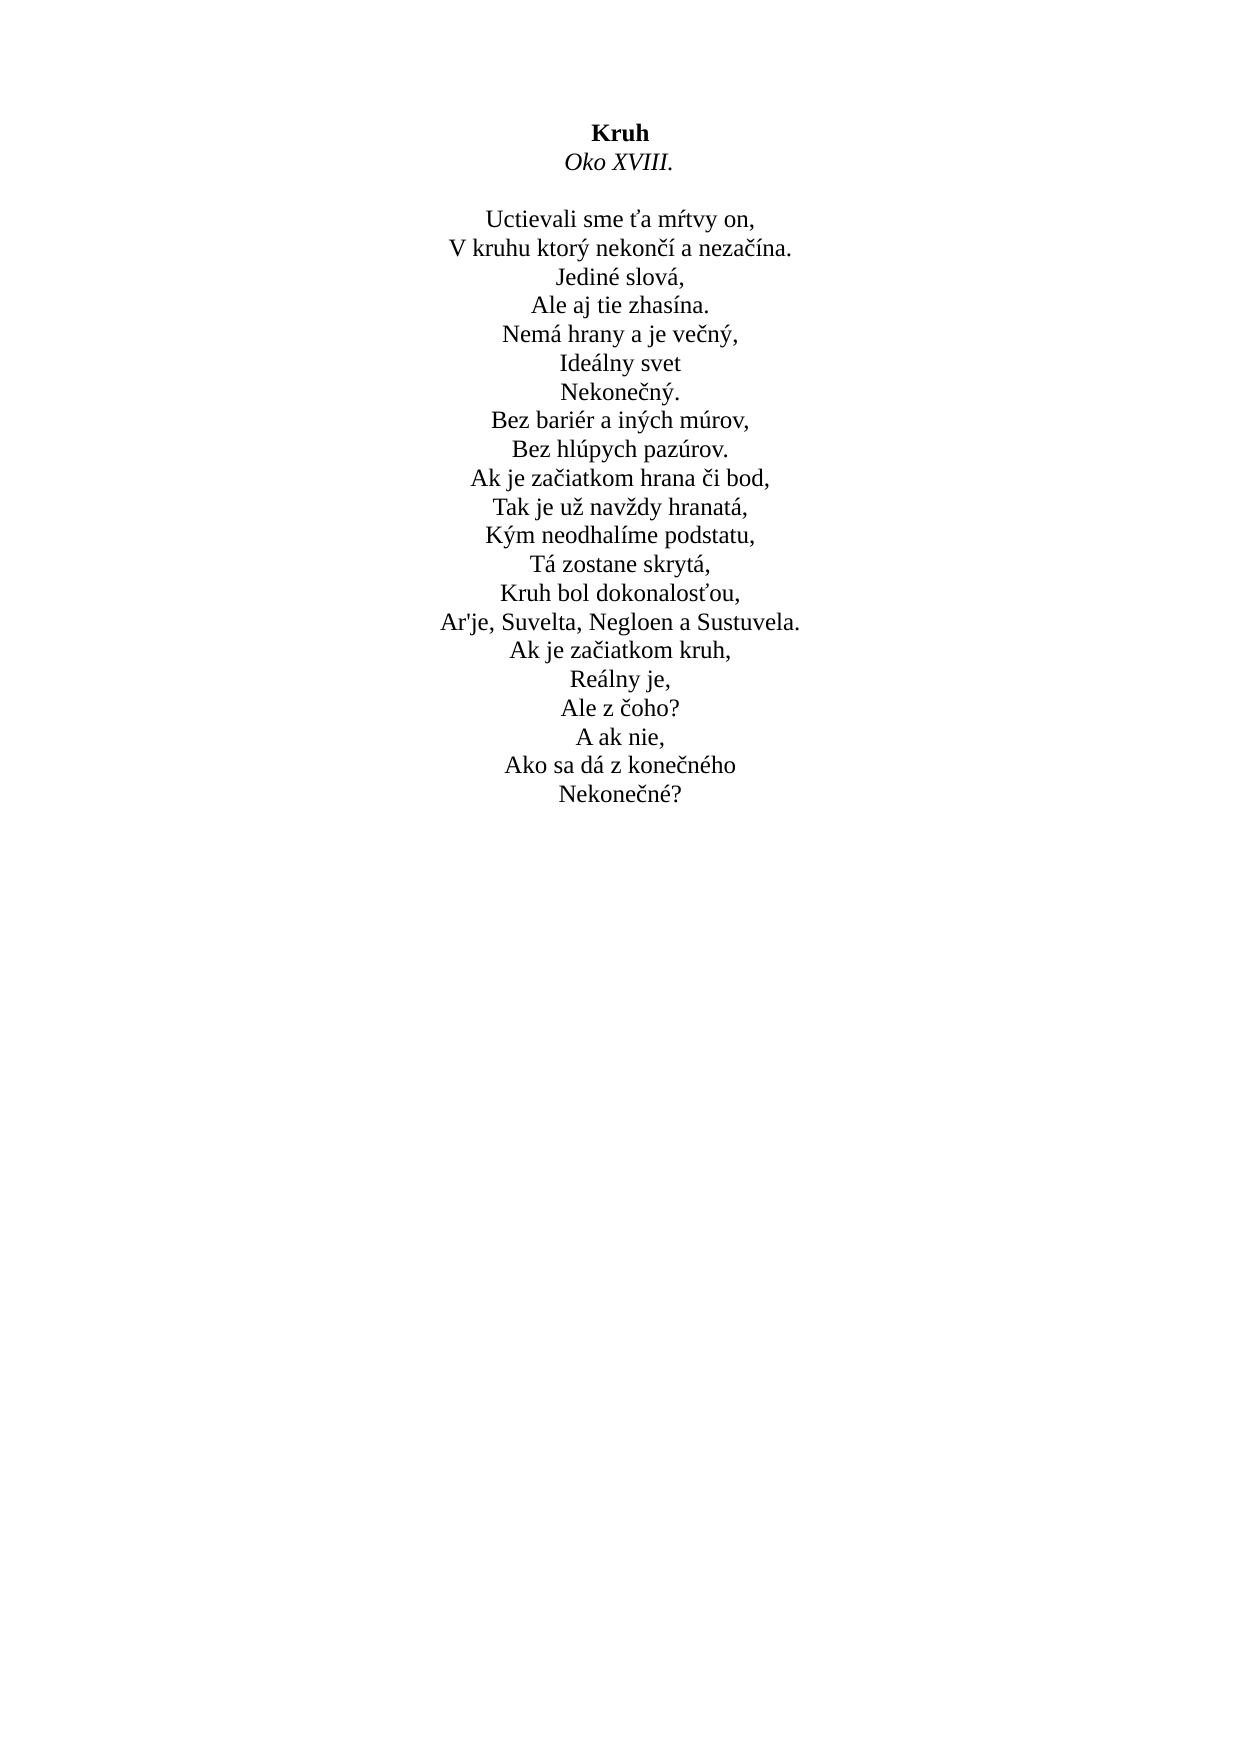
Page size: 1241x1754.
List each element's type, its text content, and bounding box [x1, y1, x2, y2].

text Ale aj tie zhasína. [118, 291, 1122, 319]
text Uctievali sme ťa mŕtvy on, [118, 204, 1122, 233]
text Tak je už navždy hranatá, [118, 492, 1122, 521]
text Bez bariér a iných múrov, [118, 406, 1122, 434]
text Nemá hrany a je večný, [118, 319, 1122, 348]
text Oko XVIII. [118, 147, 1122, 176]
text A ak nie, [118, 722, 1122, 751]
text Kruh bol dokonalosťou, [118, 578, 1122, 607]
text Tá zostane skrytá, [118, 549, 1122, 578]
text Nekonečný. [118, 377, 1122, 406]
text Kruh [118, 118, 1122, 147]
text Ale z čoho? [118, 693, 1122, 722]
text Ar'je, Suvelta, Negloen a Sustuvela. [118, 607, 1122, 636]
text Jediné slová, [118, 262, 1122, 291]
text V kruhu ktorý nekončí a nezačína. [118, 233, 1122, 262]
text Reálny je, [118, 664, 1122, 693]
text Ak je začiatkom kruh, [118, 636, 1122, 664]
text Ideálny svet [118, 348, 1122, 377]
text Ako sa dá z konečného [118, 751, 1122, 779]
text Bez hlúpych pazúrov. [118, 434, 1122, 463]
text Kým neodhalíme podstatu, [118, 521, 1122, 549]
text Ak je začiatkom hrana či bod, [118, 463, 1122, 492]
text Nekonečné? [118, 779, 1122, 808]
